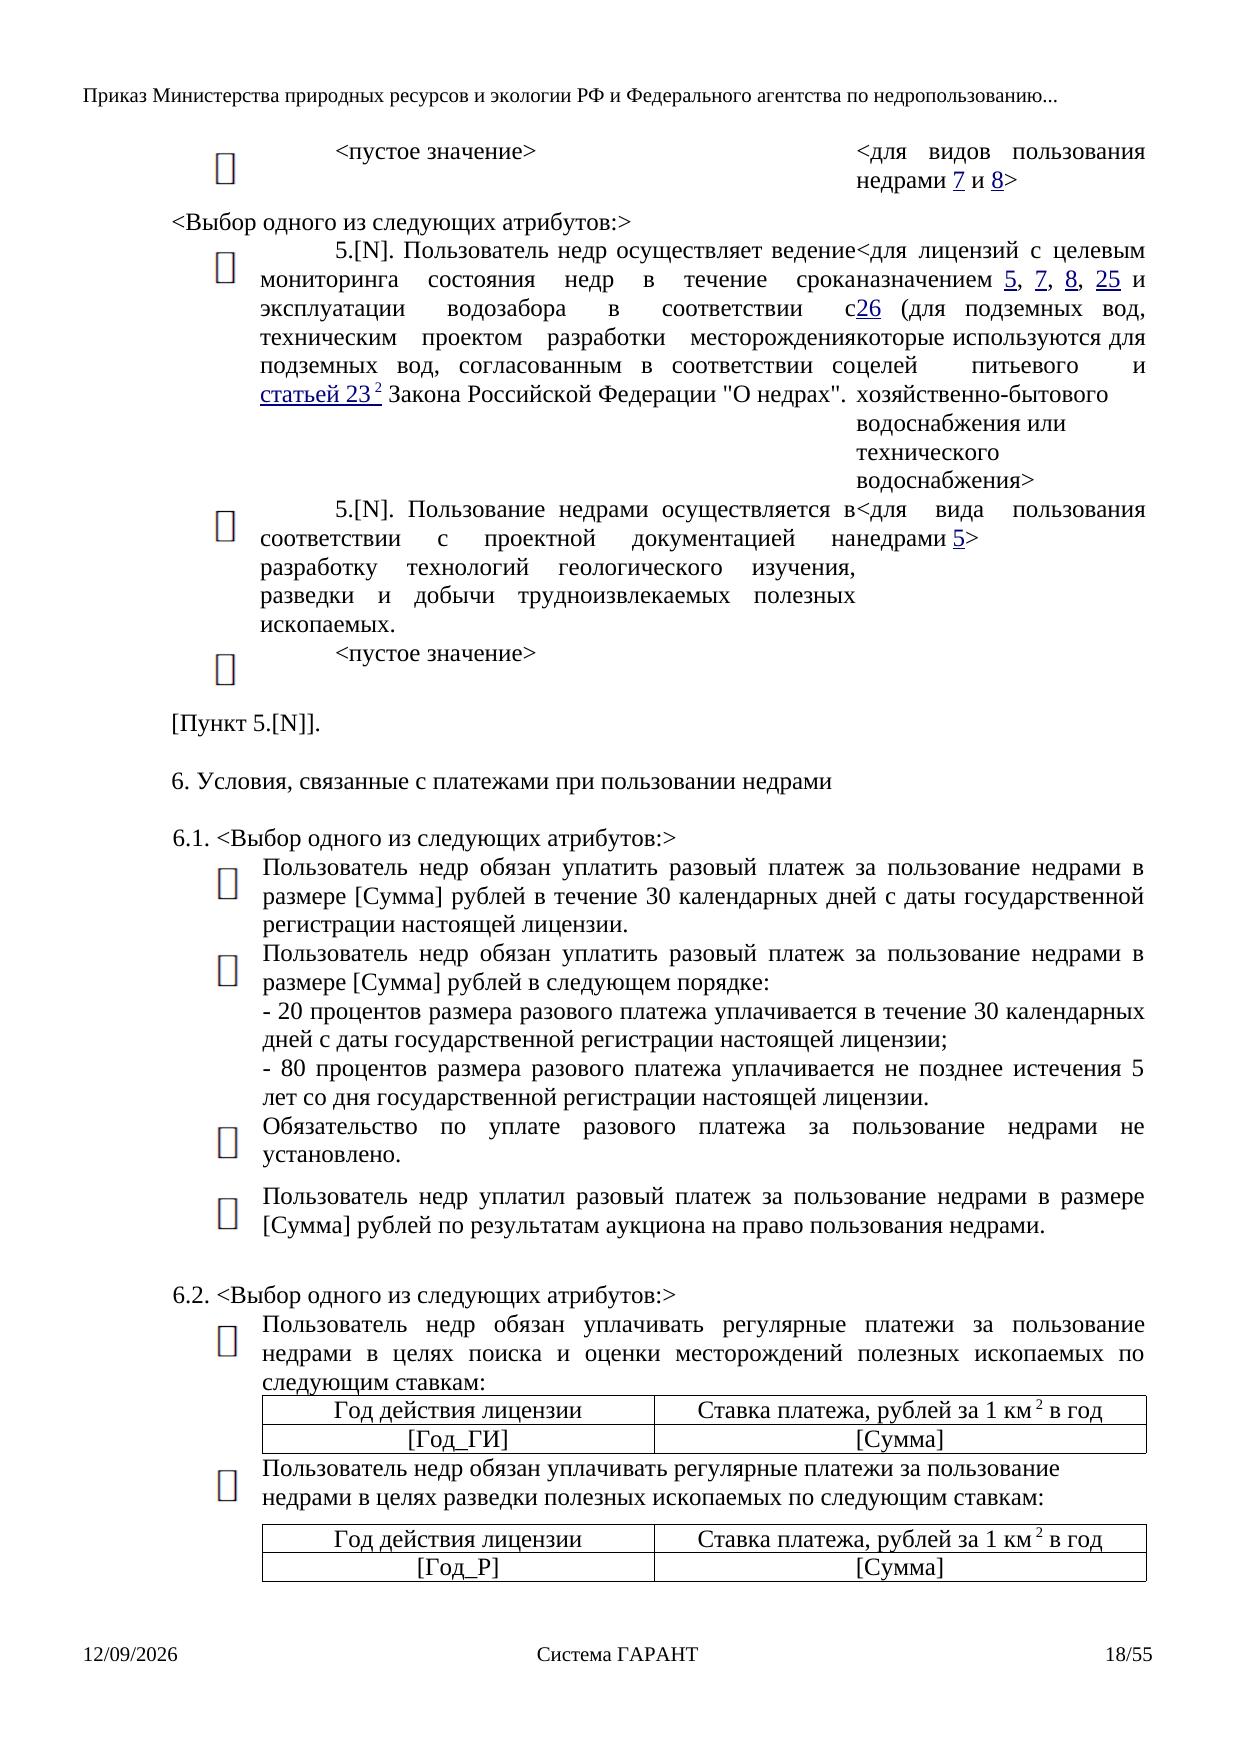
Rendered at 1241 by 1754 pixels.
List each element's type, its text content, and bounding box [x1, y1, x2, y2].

table_cell [83, 708, 171, 737]
table_header 6.1. <Выбор одного из следующих атрибутов:> [173, 823, 1146, 852]
table_cell Пользователь недр обязан уплачивать регулярные платежи за пользование недрами в целях поиска и оценки месторождений полезных ископаемых по следующим ставкам: [262, 1309, 1146, 1395]
table_cell Ставка платежа, рублей за 1 км 2 в год [655, 1396, 1146, 1424]
table_cell [173, 938, 262, 1111]
table_cell 5.[N]. Пользователь недр осуществляет ведение мониторинга состояния недр в течение срока эксплуатации водозабора в соответствии с техническим проектом разработки месторождения подземных вод, согласованным в соответствии со статьей 23 2 Закона Российской Федерации "О недрах". [260, 235, 856, 494]
table_cell <пустое значение> [260, 136, 856, 207]
picture [206, 494, 254, 559]
table_header [83, 1280, 172, 1309]
table_cell [173, 1181, 262, 1252]
picture [206, 637, 254, 703]
table_cell [83, 1453, 172, 1524]
picture [208, 1453, 256, 1519]
table_cell [Год_ГИ] [263, 1425, 654, 1453]
picture [206, 136, 254, 202]
picture [206, 235, 254, 301]
table_cell [83, 494, 171, 638]
table_cell [172, 1524, 262, 1552]
table_cell <для лицензий с целевым назначением 5, 7, 8, 25 и 26 (для подземных вод, которые используются для целей питьевого и хозяйственно-бытового водоснабжения или технического водоснабжения> [856, 235, 1146, 494]
table_cell [83, 1309, 172, 1396]
table_header [83, 766, 171, 794]
table_cell [172, 1453, 262, 1524]
table_header [83, 823, 172, 852]
table_cell [83, 1111, 172, 1181]
table_cell [Пункт 5.[N]]. [171, 708, 1146, 737]
table_cell [Год_Р] [263, 1553, 654, 1581]
table_cell [171, 235, 260, 494]
table_cell Год действия лицензии [263, 1525, 654, 1552]
table_cell [83, 638, 171, 708]
table_cell <пустое значение> [260, 638, 856, 708]
table_cell Обязательство по уплате разового платежа за пользование недрами не установлено. [262, 1111, 1146, 1181]
table_cell Год действия лицензии [263, 1396, 654, 1424]
table_cell [173, 1111, 262, 1181]
table_cell [83, 1424, 172, 1453]
table_cell [172, 1553, 262, 1581]
table_cell [171, 638, 260, 708]
table_cell [172, 1396, 262, 1424]
table_cell [856, 638, 1146, 708]
table_cell [83, 207, 171, 235]
table_cell [856, 207, 1146, 235]
table_cell [83, 136, 171, 207]
table_cell Ставка платежа, рублей за 1 км 2 в год [655, 1525, 1146, 1552]
table_cell [Сумма] [655, 1425, 1146, 1453]
table_cell [171, 494, 260, 638]
table_cell [173, 852, 262, 938]
table_cell [83, 1181, 172, 1252]
picture [208, 938, 257, 1004]
table_cell [83, 852, 172, 938]
picture [208, 1309, 256, 1374]
table_cell [Сумма] [655, 1553, 1146, 1581]
table_cell Пользователь недр обязан уплачивать регулярные платежи за пользование недрами в целях разведки полезных ископаемых по следующим ставкам: [262, 1454, 1146, 1524]
table_cell [83, 1553, 172, 1581]
table_cell [171, 136, 260, 207]
table_cell [172, 1309, 262, 1396]
table_cell 5.[N]. Пользование недрами осуществляется в соответствии с проектной документацией на разработку технологий геологического изучения, разведки и добычи трудноизвлекаемых полезных ископаемых. [260, 494, 856, 638]
table_header 6. Условия, связанные с платежами при пользовании недрами [171, 766, 1146, 794]
table_cell <Выбор одного из следующих атрибутов:> [171, 207, 856, 235]
picture [208, 851, 257, 917]
table_cell <для вида пользования недрами 5> [856, 494, 1146, 638]
table_cell [83, 938, 172, 1111]
table_cell Пользователь недр уплатил разовый платеж за пользование недрами в размере [Сумма] рублей по результатам аукциона на право пользования недрами. [262, 1181, 1146, 1252]
table_cell [172, 1424, 262, 1453]
table_cell Пользователь недр обязан уплатить разовый платеж за пользование недрами в размере [Сумма] рублей в течение 30 календарных дней с даты государственной регистрации настоящей лицензии. [262, 852, 1146, 938]
table_cell <для видов пользования недрами 7 и 8> [856, 136, 1146, 207]
picture [208, 1181, 257, 1247]
table_cell [83, 1524, 172, 1552]
table_cell Пользователь недр обязан уплатить разовый платеж за пользование недрами в размере [Сумма] рублей в следующем порядке: - 20 процентов размера разового платежа уплачивается в течение 30 календарных дней с даты государственной регистрации настоящей лицензии; - 80 процентов размера разового платежа уплачивается не позднее истечения 5 лет со дня государственной регистрации настоящей лицензии. [262, 938, 1146, 1111]
table_header 6.2. <Выбор одного из следующих атрибутов:> [172, 1280, 1146, 1309]
picture [208, 1110, 257, 1176]
table_cell [83, 235, 171, 494]
table_cell [83, 1396, 172, 1424]
